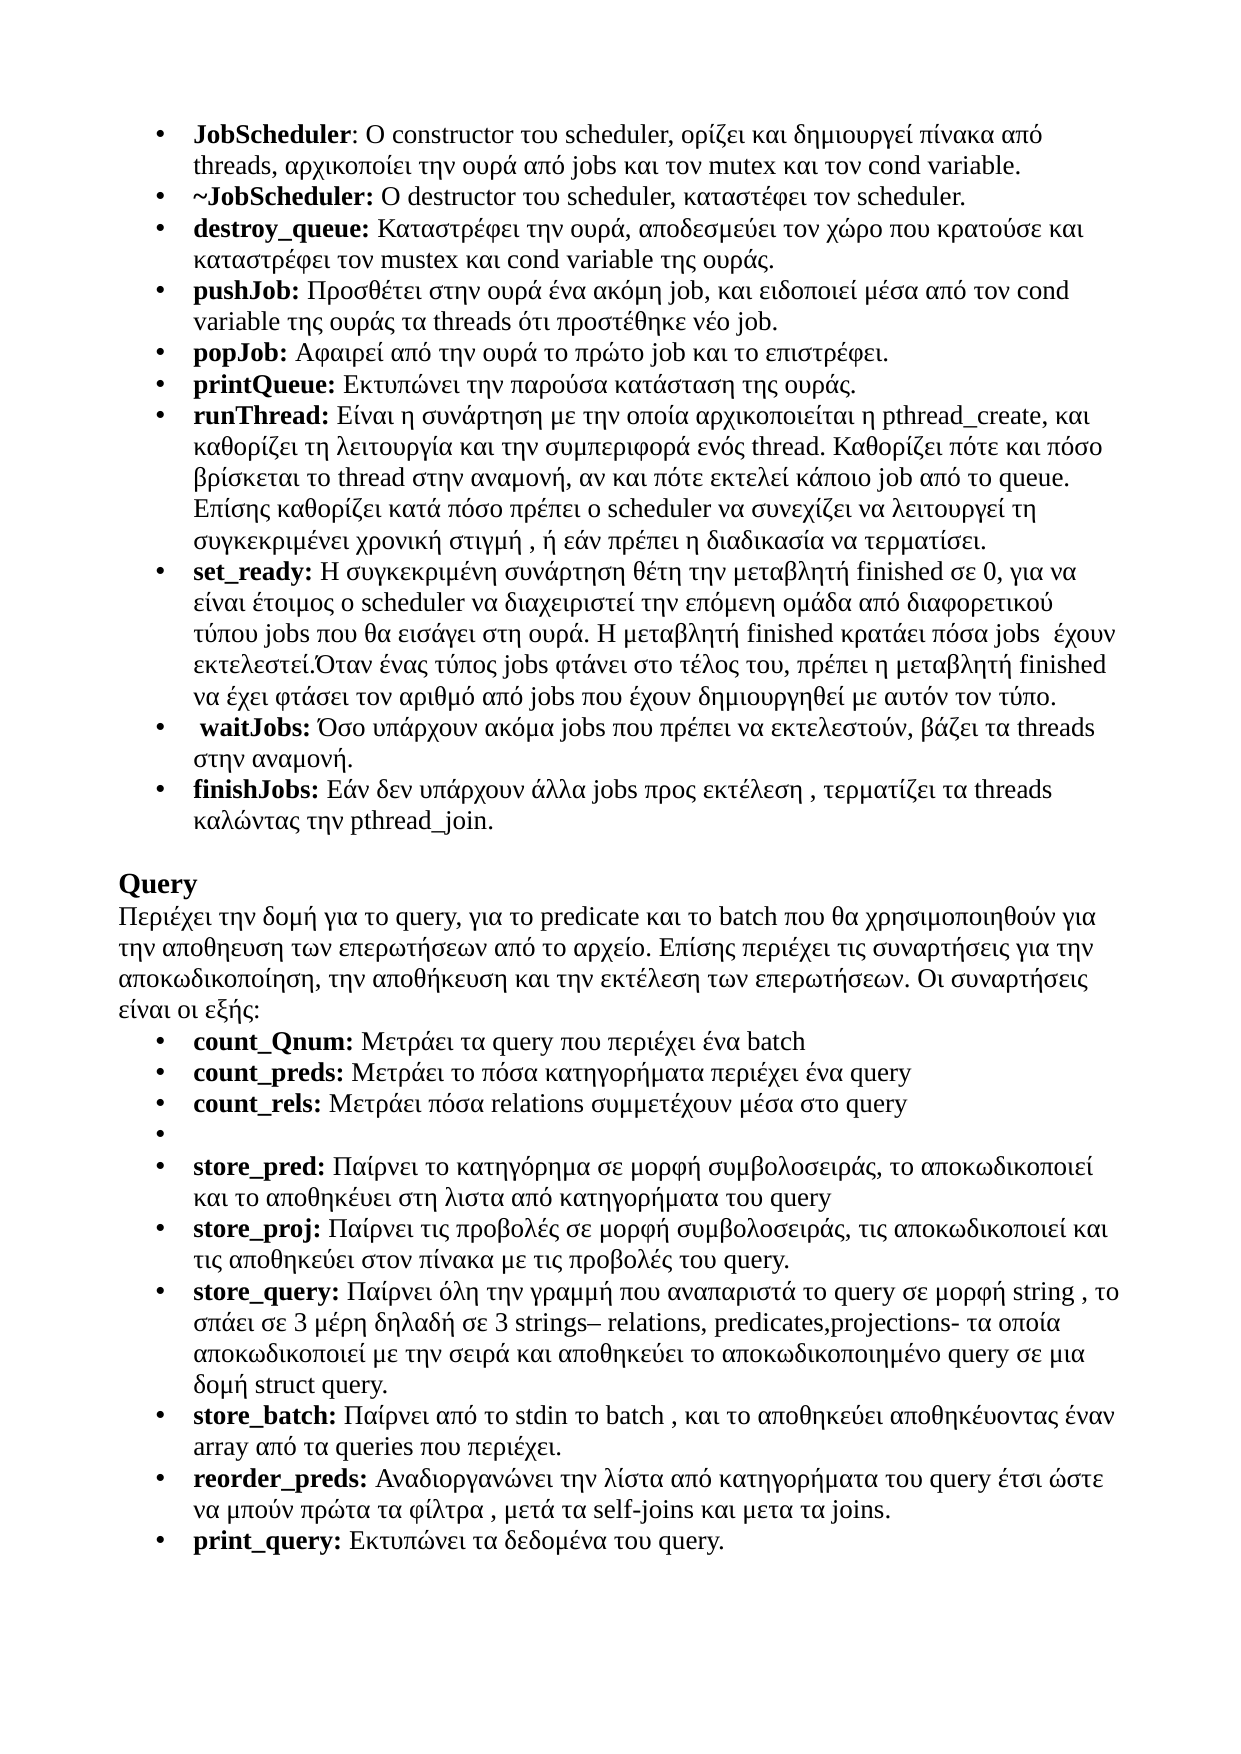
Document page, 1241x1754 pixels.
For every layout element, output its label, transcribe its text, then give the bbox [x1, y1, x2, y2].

text Query [118, 867, 1123, 900]
list runThread: Είναι η συνάρτηση με την οποία αρχικοποιείται η pthread_create, και καθορίζει τη λειτουργία και την συμπεριφορά ενός thread. Καθορίζει πότε και πόσο βρίσκεται το thread στην αναμονή, αν και πότε εκτελεί κάποιο job από το queue. Επίσης καθορίζει κατά πόσο πρέπει ο scheduler να συνεχίζει να λειτουργεί τη συγκεκριμένει χρονική στιγμή , ή εάν πρέπει η διαδικασία να τερματίσει. [156, 399, 1123, 555]
text Περιέχει την δομή για το query, για το predicate και το batch που θα χρησιμοποιηθούν για την αποθηευση των επερωτήσεων από το αρχείο. Επίσης περιέχει τις συναρτήσεις για την αποκωδικοποίηση, την αποθήκευση και την εκτέλεση των επερωτήσεων. Οι συναρτήσεις είναι οι εξής: [118, 900, 1123, 1025]
list reorder_preds: Αναδιοργανώνει την λίστα από κατηγορήματα του query έτσι ώστε να μπούν πρώτα τα φίλτρα , μετά τα self-joins και μετα τα joins. [156, 1462, 1123, 1524]
list store_batch: Παίρνει από το stdin το batch , και το αποθηκεύει αποθηκέυοντας έναν array από τα queries που περιέχει. [156, 1399, 1123, 1462]
list ~JobScheduler: Ο destructor του scheduler, καταστέφει τον scheduler. [156, 181, 1123, 212]
list printQueue: Εκτυπώνει την παρούσα κατάσταση της ουράς. [156, 368, 1123, 399]
list waitJobs: Όσο υπάρχουν ακόμα jobs που πρέπει να εκτελεστούν, βάζει τα threads στην αναμονή. [156, 711, 1123, 773]
list set_ready: Η συγκεκριμένη συνάρτηση θέτη την μεταβλητή finished σε 0, για να είναι έτοιμος ο scheduler να διαχειριστεί την επόμενη ομάδα από διαφορετικού τύπου jobs που θα εισάγει στη ουρά. Η μεταβλητή finished κρατάει πόσα jobs έχουν εκτελεστεί.Όταν ένας τύπος jobs φτάνει στο τέλος του, πρέπει η μεταβλητή finished να έχει φτάσει τον αριθμό από jobs που έχουν δημιουργηθεί με αυτόν τον τύπο. [156, 555, 1123, 711]
list count_Qnum: Μετράει τα query που περιέχει ένα batch [156, 1025, 1123, 1056]
list finishJobs: Εάν δεν υπάρχουν άλλα jobs προς εκτέλεση , τερματίζει τα threads καλώντας την pthread_join. [156, 773, 1123, 836]
list JobScheduler: Ο constructor του scheduler, ορίζει και δημιουργεί πίνακα από threads, αρχικοποίει την ουρά από jobs και τον mutex και τον cond variable. [156, 118, 1123, 181]
list pushJob: Προσθέτει στην ουρά ένα ακόμη job, και ειδοποιεί μέσα από τον cond variable της ουράς τα threads ότι προστέθηκε νέο job. [156, 274, 1123, 337]
list count_rels: Μετράει πόσα relations συμμετέχουν μέσα στο query [156, 1087, 1123, 1118]
list store_proj: Παίρνει τις προβολές σε μορφή συμβολοσειράς, τις αποκωδικοποιεί και τις αποθηκεύει στον πίνακα με τις προβολές του query. [156, 1212, 1123, 1274]
list destroy_queue: Καταστρέφει την ουρά, αποδεσμεύει τον χώρο που κρατούσε και καταστρέφει τον mustex και cond variable της ουράς. [156, 212, 1123, 274]
list store_query: Παίρνει όλη την γραμμή που αναπαριστά το query σε μορφή string , το σπάει σε 3 μέρη δηλαδή σε 3 strings– relations, predicates,projections- τα οποία αποκωδικοποιεί με την σειρά και αποθηκεύει το αποκωδικοποιημένο query σε μια δομή struct query. [156, 1274, 1123, 1399]
list print_query: Εκτυπώνει τα δεδομένα του query. [156, 1524, 1123, 1555]
list popJob: Αφαιρεί από την ουρά το πρώτο job και το επιστρέφει. [156, 337, 1123, 368]
list store_pred: Παίρνει το κατηγόρημα σε μορφή συμβολοσειράς, το αποκωδικοποιεί και το αποθηκέυει στη λιστα από κατηγορήματα του query [156, 1150, 1123, 1212]
list count_preds: Μετράει το πόσα κατηγορήματα περιέχει ένα query [156, 1056, 1123, 1087]
